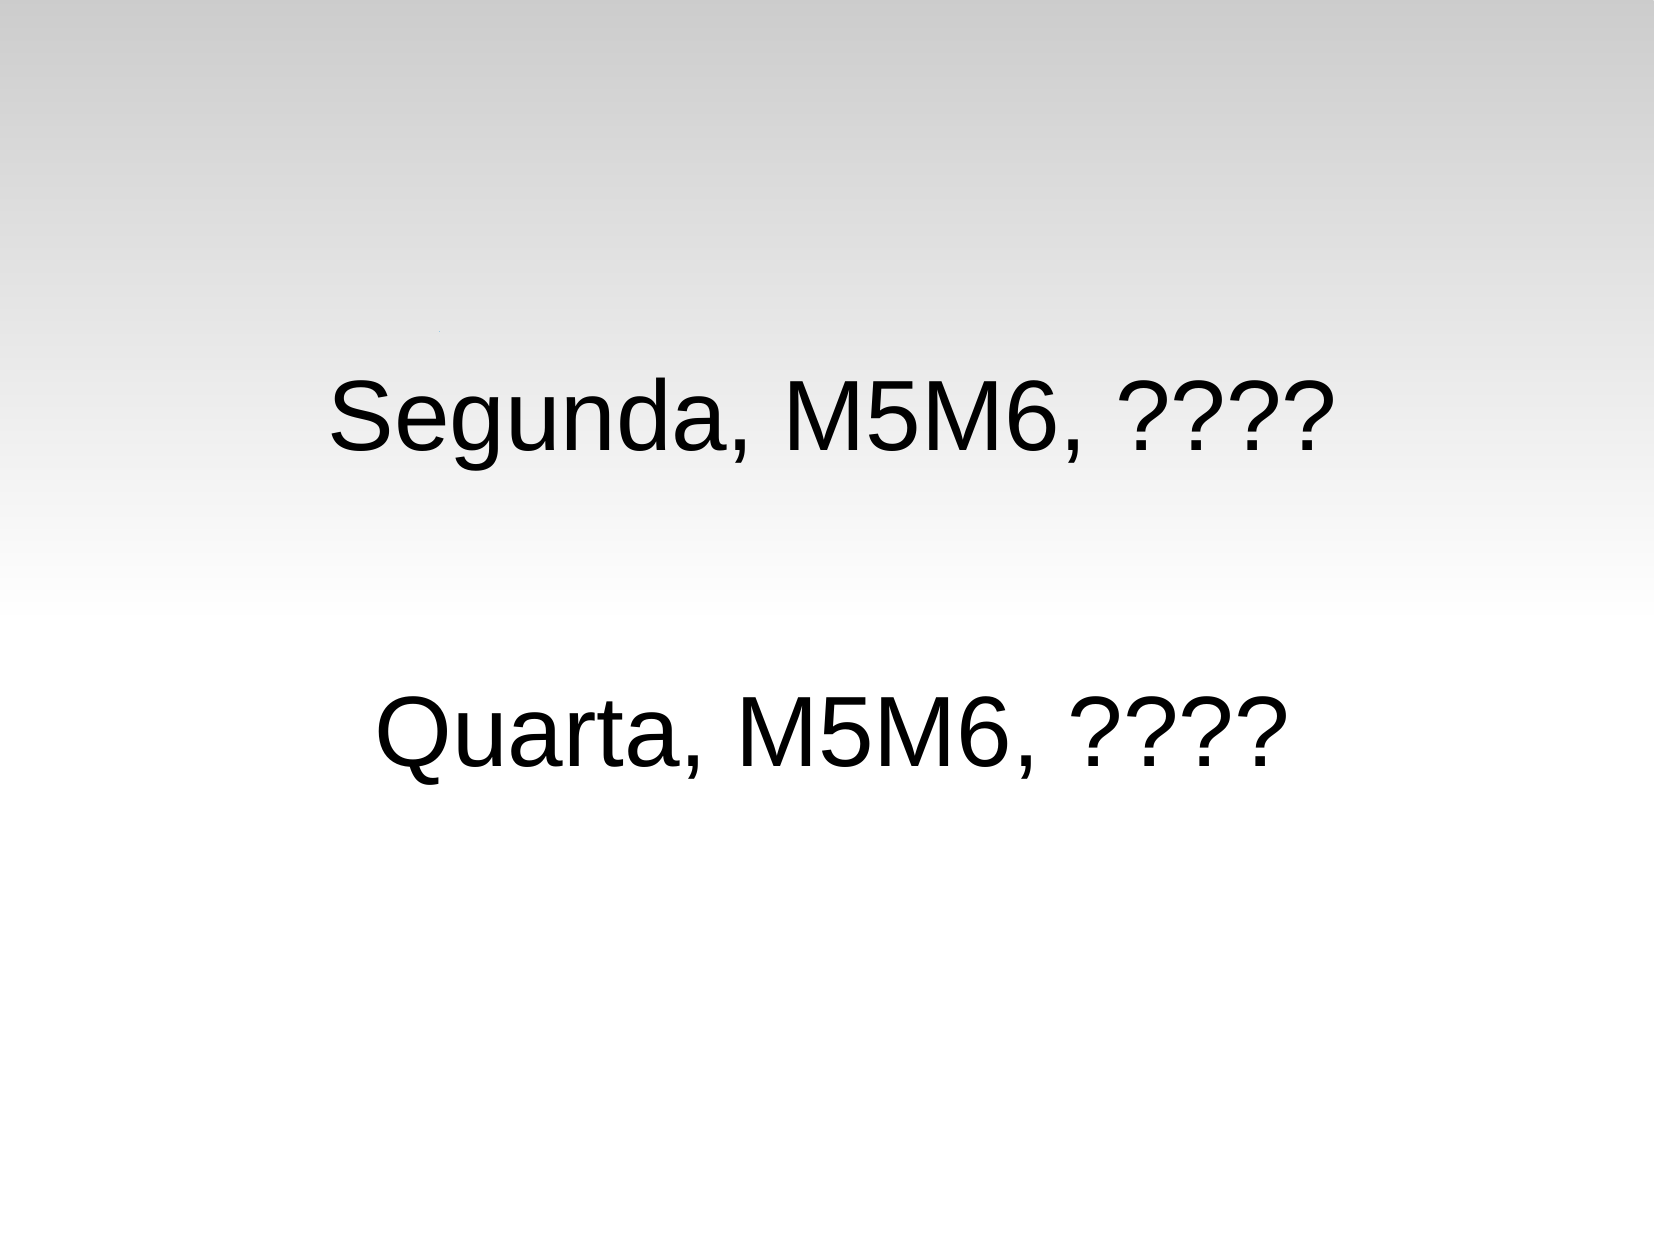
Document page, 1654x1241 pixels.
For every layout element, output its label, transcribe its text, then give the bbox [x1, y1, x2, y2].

subtitle Segunda, M5M6, ???? Quarta, M5M6, ???? [88, 257, 1577, 984]
